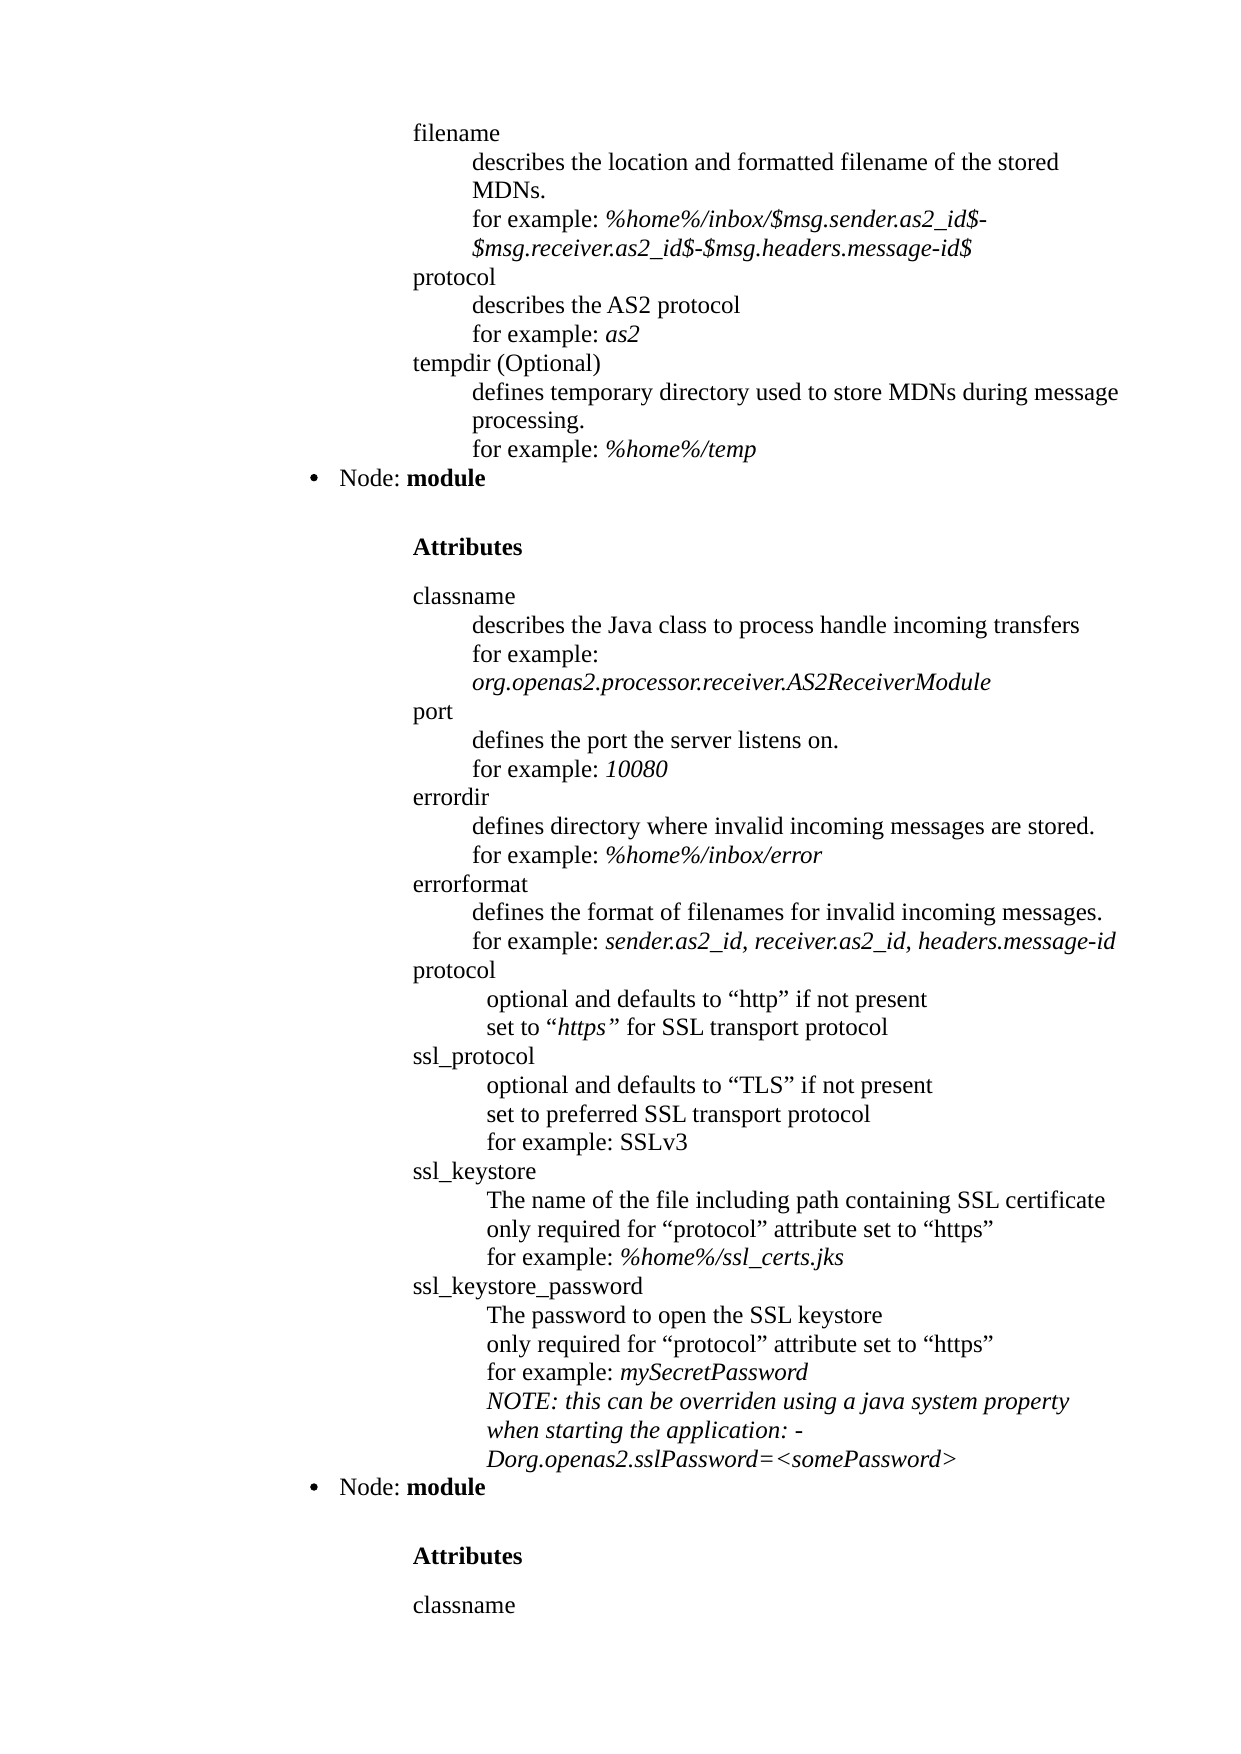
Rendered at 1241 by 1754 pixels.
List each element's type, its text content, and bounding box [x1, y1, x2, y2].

subtitle errorformat [383, 869, 1122, 897]
list for example: %home%/ssl_certs.jks [457, 1242, 1122, 1271]
subtitle filename [383, 118, 1122, 147]
subtitle errordir [383, 782, 1122, 811]
list Node: module [309, 1472, 1122, 1501]
list defines the format of filenames for invalid incoming messages. for example: sender.as2_id, receiver.as2_id, headers.message-id [442, 897, 1122, 955]
subtitle protocol [383, 955, 1122, 984]
subtitle tempdir (Optional) [383, 348, 1122, 377]
list Attributes [383, 1507, 1122, 1570]
subtitle The name of the file including path containing SSL certificate [457, 1185, 1122, 1214]
subtitle ssl_protocol [383, 1041, 1122, 1070]
subtitle port [383, 696, 1122, 725]
subtitle classname [383, 581, 1122, 610]
subtitle ssl_keystore_password [383, 1271, 1122, 1300]
subtitle classname [383, 1590, 1122, 1619]
list defines directory where invalid incoming messages are stored. for example: %home%/inbox/error [442, 811, 1122, 869]
list Attributes [383, 498, 1122, 561]
list NOTE: this can be overriden using a java system property when starting the application: -Dorg.openas2.sslPassword=<somePassword> [457, 1386, 1122, 1472]
subtitle only required for “protocol” attribute set to “https” [457, 1214, 1122, 1242]
subtitle protocol [383, 262, 1122, 291]
list set to preferred SSL transport protocol [457, 1099, 1122, 1127]
list describes the location and formatted filename of the stored MDNs. for example: %home%/inbox/$msg.sender.as2_id$-$msg.receiver.as2_id$-$msg.headers.message-id$ [442, 147, 1122, 262]
list describes the Java class to process handle incoming transfers for example: org.openas2.processor.receiver.AS2ReceiverModule [442, 610, 1122, 696]
subtitle The password to open the SSL keystore [457, 1300, 1122, 1329]
list set to “https” for SSL transport protocol [457, 1012, 1122, 1041]
list Node: module [309, 463, 1122, 492]
list describes the AS2 protocol for example: as2 [442, 291, 1122, 348]
subtitle ssl_keystore [383, 1156, 1122, 1185]
subtitle optional and defaults to “http” if not present [457, 984, 1122, 1012]
subtitle optional and defaults to “TLS” if not present [457, 1070, 1122, 1099]
subtitle only required for “protocol” attribute set to “https” [457, 1329, 1122, 1357]
list for example: SSLv3 [457, 1127, 1122, 1156]
list defines the port the server listens on. for example: 10080 [442, 725, 1122, 782]
list for example: mySecretPassword [457, 1357, 1122, 1386]
list defines temporary directory used to store MDNs during message processing. for example: %home%/temp [442, 377, 1122, 463]
